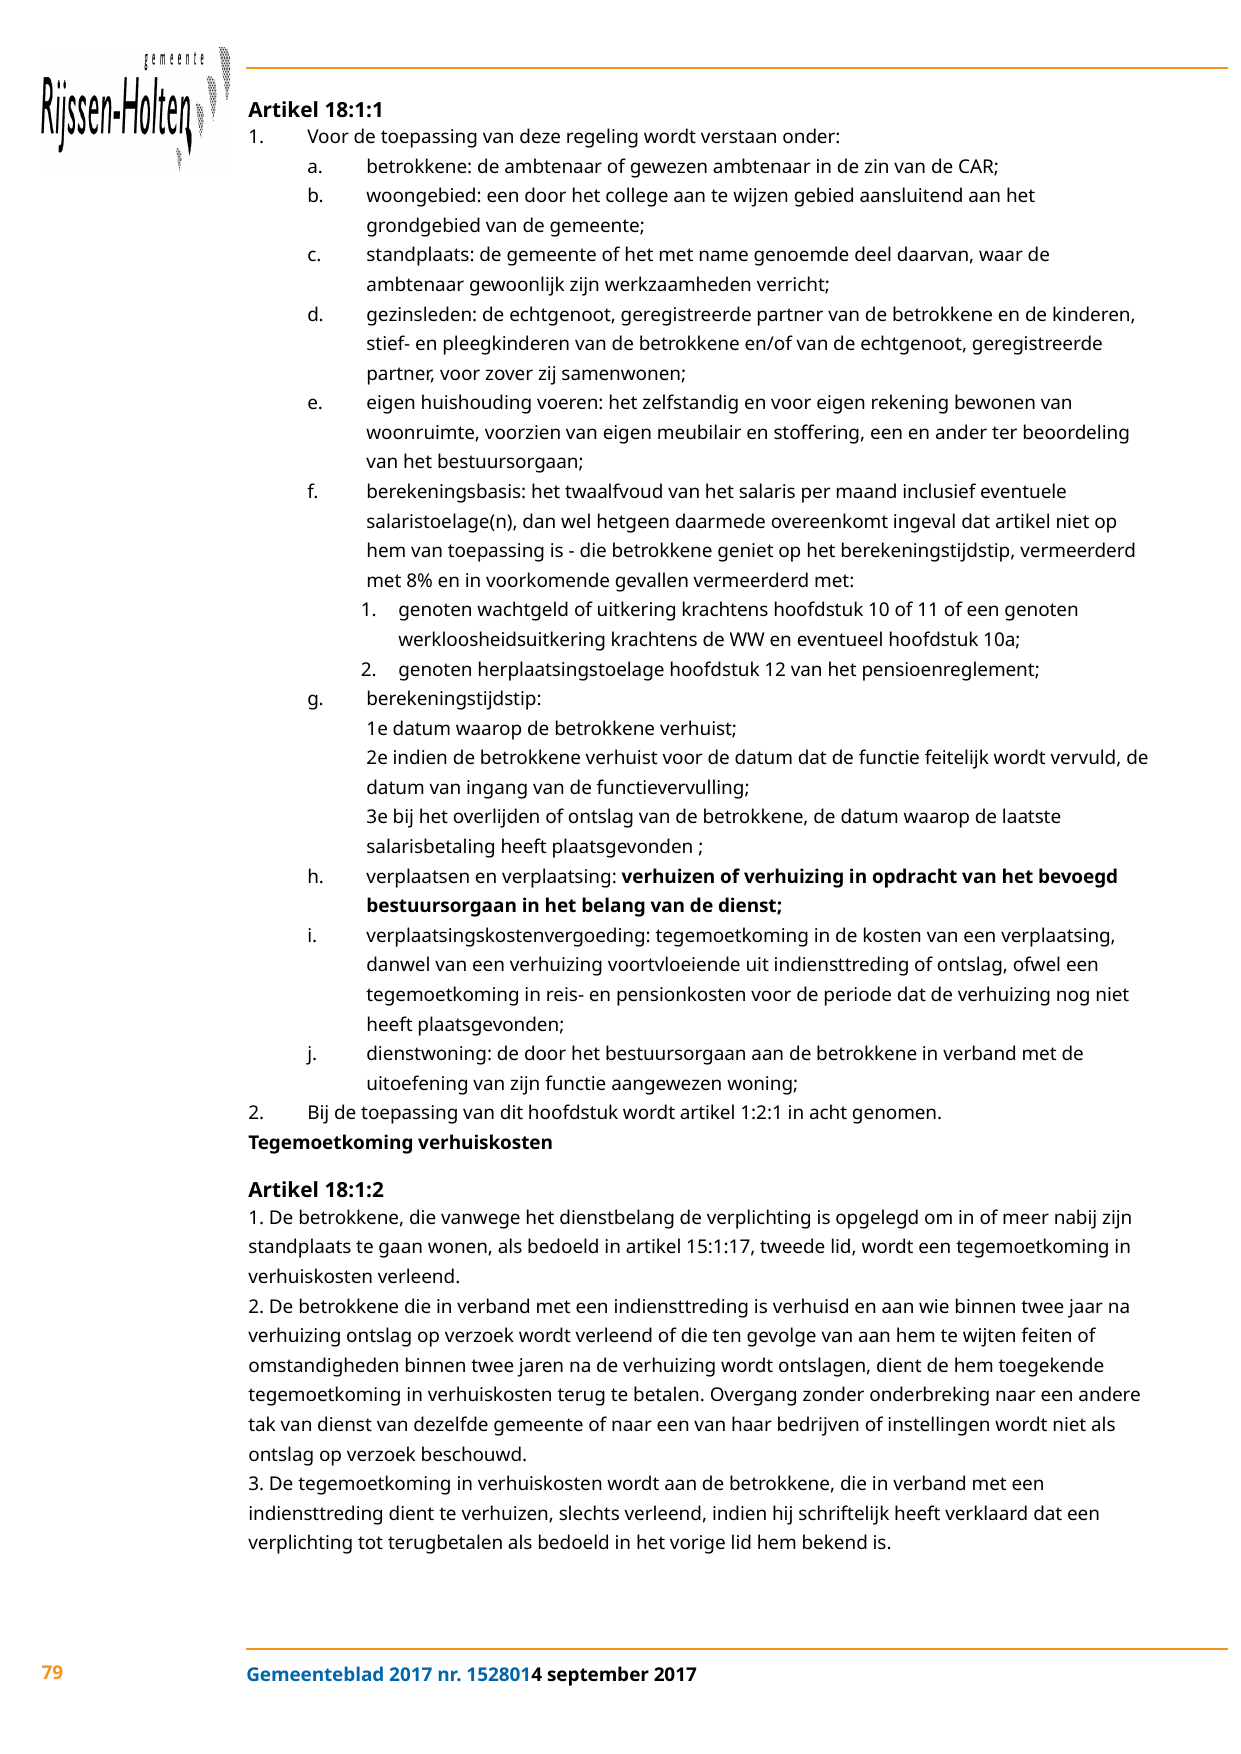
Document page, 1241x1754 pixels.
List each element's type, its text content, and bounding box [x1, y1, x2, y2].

list standplaats: de gemeente of het met name genoemde deel daarvan, waar de ambtenaar gewoonlijk zijn werkzaamheden verricht; [307, 242, 1152, 297]
list Bij de toepassing van dit hoofdstuk wordt artikel 1:2:1 in acht genomen. [248, 1099, 1152, 1125]
text Artikel 18:1:2 [248, 1176, 1152, 1204]
list eigen huishouding voeren: het zelfstandig en voor eigen rekening bewonen van woonruimte, voorzien van eigen meubilair en stoffering, een en ander ter beoordeling van het bestuursorgaan; [307, 389, 1152, 474]
list 2e indien de betrokkene verhuist voor de datum dat de functie feitelijk wordt vervuld, de datum van ingang van de functievervulling; [307, 744, 1152, 800]
list dienstwoning: de door het bestuursorgaan aan de betrokkene in verband met de uitoefening van zijn functie aangewezen woning; [307, 1040, 1152, 1096]
list verplaatsingskostenvergoeding: tegemoetkoming in de kosten van een verplaatsing, danwel van een verhuizing voortvloeiende uit indiensttreding of ontslag, ofwel een tegemoetkoming in reis- en pensionkosten voor de periode dat de verhuizing nog niet heeft plaatsgevonden; [307, 922, 1152, 1036]
picture [41, 47, 231, 172]
list berekeningsbasis: het twaalfvoud van het salaris per maand inclusief eventuele salaristoelage(n), dan wel hetgeen daarmede overeenkomt ingeval dat artikel niet op hem van toepassing is - die betrokkene geniet op het berekeningstijdstip, vermeerderd met 8% en in voorkomende gevallen vermeerderd met: [307, 478, 1152, 593]
list gezinsleden: de echtgenoot, geregistreerde partner van de betrokkene en de kinderen, stief- en pleegkinderen van de betrokkene en/of van de echtgenoot, geregistreerde partner, voor zover zij samenwonen; [307, 301, 1152, 386]
text 2. De betrokkene die in verband met een indiensttreding is verhuisd en aan wie binnen twee jaar na verhuizing ontslag op verzoek wordt verleend of die ten gevolge van aan hem te wijten feiten of omstandigheden binnen twee jaren na de verhuizing wordt ontslagen, dient de hem toegekende tegemoetkoming in verhuiskosten terug te betalen. Overgang zonder onderbreking naar een andere tak van dienst van dezelfde gemeente of naar een van haar bedrijven of instellingen wordt niet als ontslag op verzoek beschouwd. [248, 1293, 1152, 1466]
text 1. De betrokkene, die vanwege het dienstbelang de verplichting is opgelegd om in of meer nabij zijn standplaats te gaan wonen, als bedoeld in artikel 15:1:17, tweede lid, wordt een tegemoetkoming in verhuiskosten verleend. [248, 1204, 1152, 1289]
list woongebied: een door het college aan te wijzen gebied aansluitend aan het grondgebied van de gemeente; [307, 182, 1152, 238]
list betrokkene: de ambtenaar of gewezen ambtenaar in de zin van de CAR; [307, 153, 1152, 178]
list genoten wachtgeld of uitkering krachtens hoofdstuk 10 of 11 of een genoten werkloosheidsuitkering krachtens de WW en eventueel hoofdstuk 10a; [361, 597, 1152, 652]
list 3e bij het overlijden of ontslag van de betrokkene, de datum waarop de laatste salarisbetaling heeft plaatsgevonden ; [307, 804, 1152, 859]
list 1e datum waarop de betrokkene verhuist; [307, 715, 1152, 741]
text Artikel 18:1:1 [248, 95, 1152, 123]
text 3. De tegemoetkoming in verhuiskosten wordt aan de betrokkene, die in verband met een indiensttreding dient te verhuizen, slechts verleend, indien hij schriftelijk heeft verklaard dat een verplichting tot terugbetalen als bedoeld in het vorige lid hem bekend is. [248, 1470, 1152, 1555]
list verplaatsen en verplaatsing: verhuizen of verhuizing in opdracht van het bevoegd bestuursorgaan in het belang van de dienst; [307, 863, 1152, 918]
list genoten herplaatsingstoelage hoofdstuk 12 van het pensioenreglement; [361, 656, 1152, 681]
list berekeningstijdstip: [307, 685, 1152, 711]
text Tegemoetkoming verhuiskosten [248, 1129, 1152, 1155]
list Voor de toepassing van deze regeling wordt verstaan onder: [248, 123, 1152, 149]
